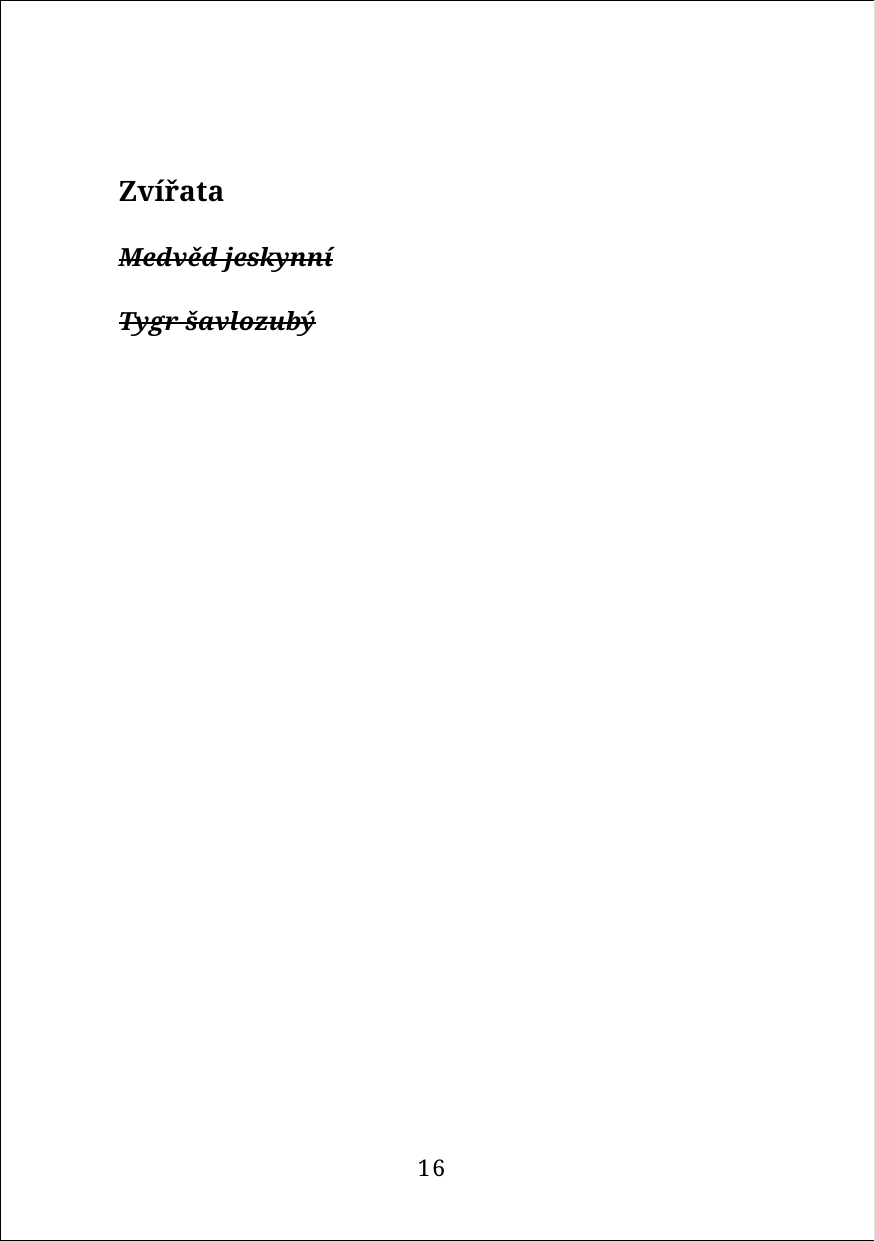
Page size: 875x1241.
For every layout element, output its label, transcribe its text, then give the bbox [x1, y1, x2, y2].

subtitle Tygr šavlozubý [118, 303, 756, 337]
subtitle Medvěd jeskynní [118, 239, 756, 274]
subtitle Zvířata [118, 172, 756, 210]
